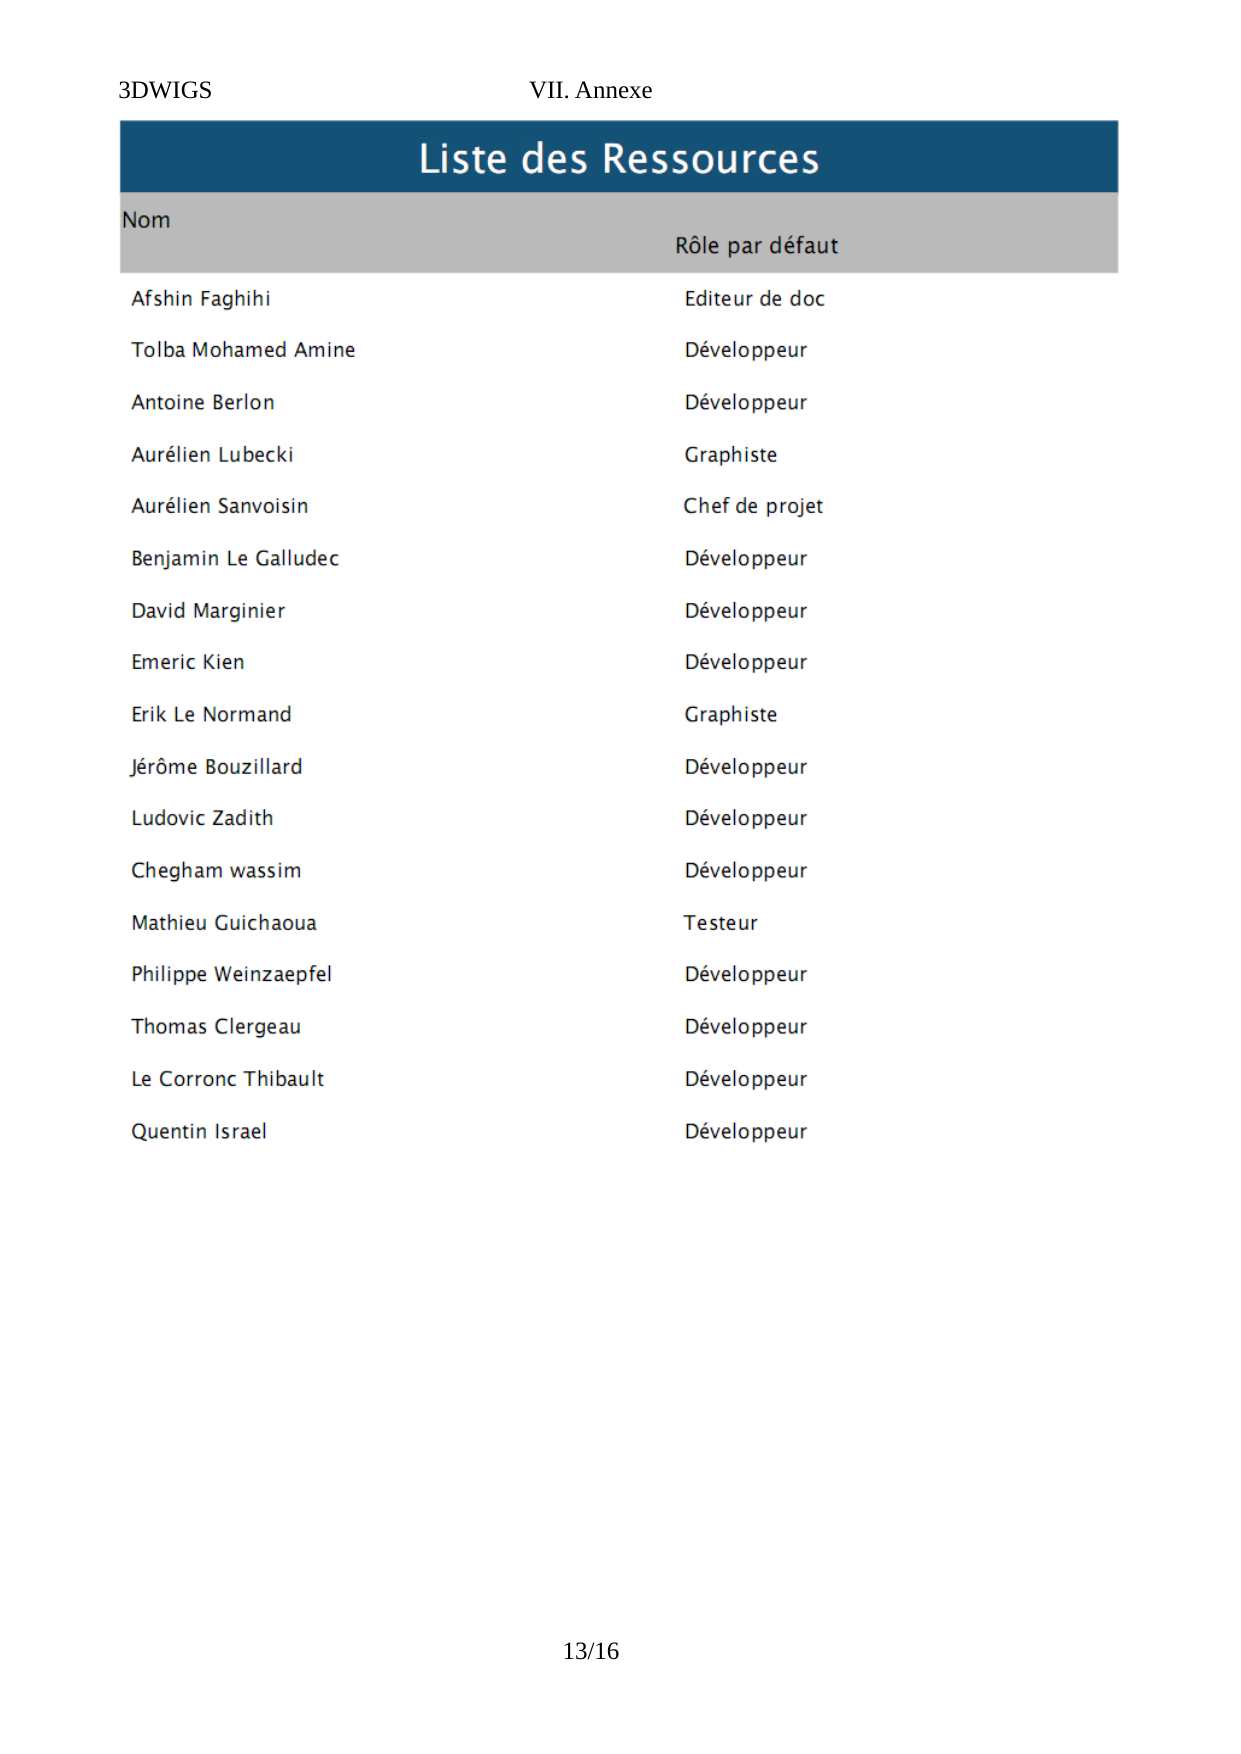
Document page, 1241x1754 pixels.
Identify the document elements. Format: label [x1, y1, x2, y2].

picture [118, 118, 1121, 1147]
